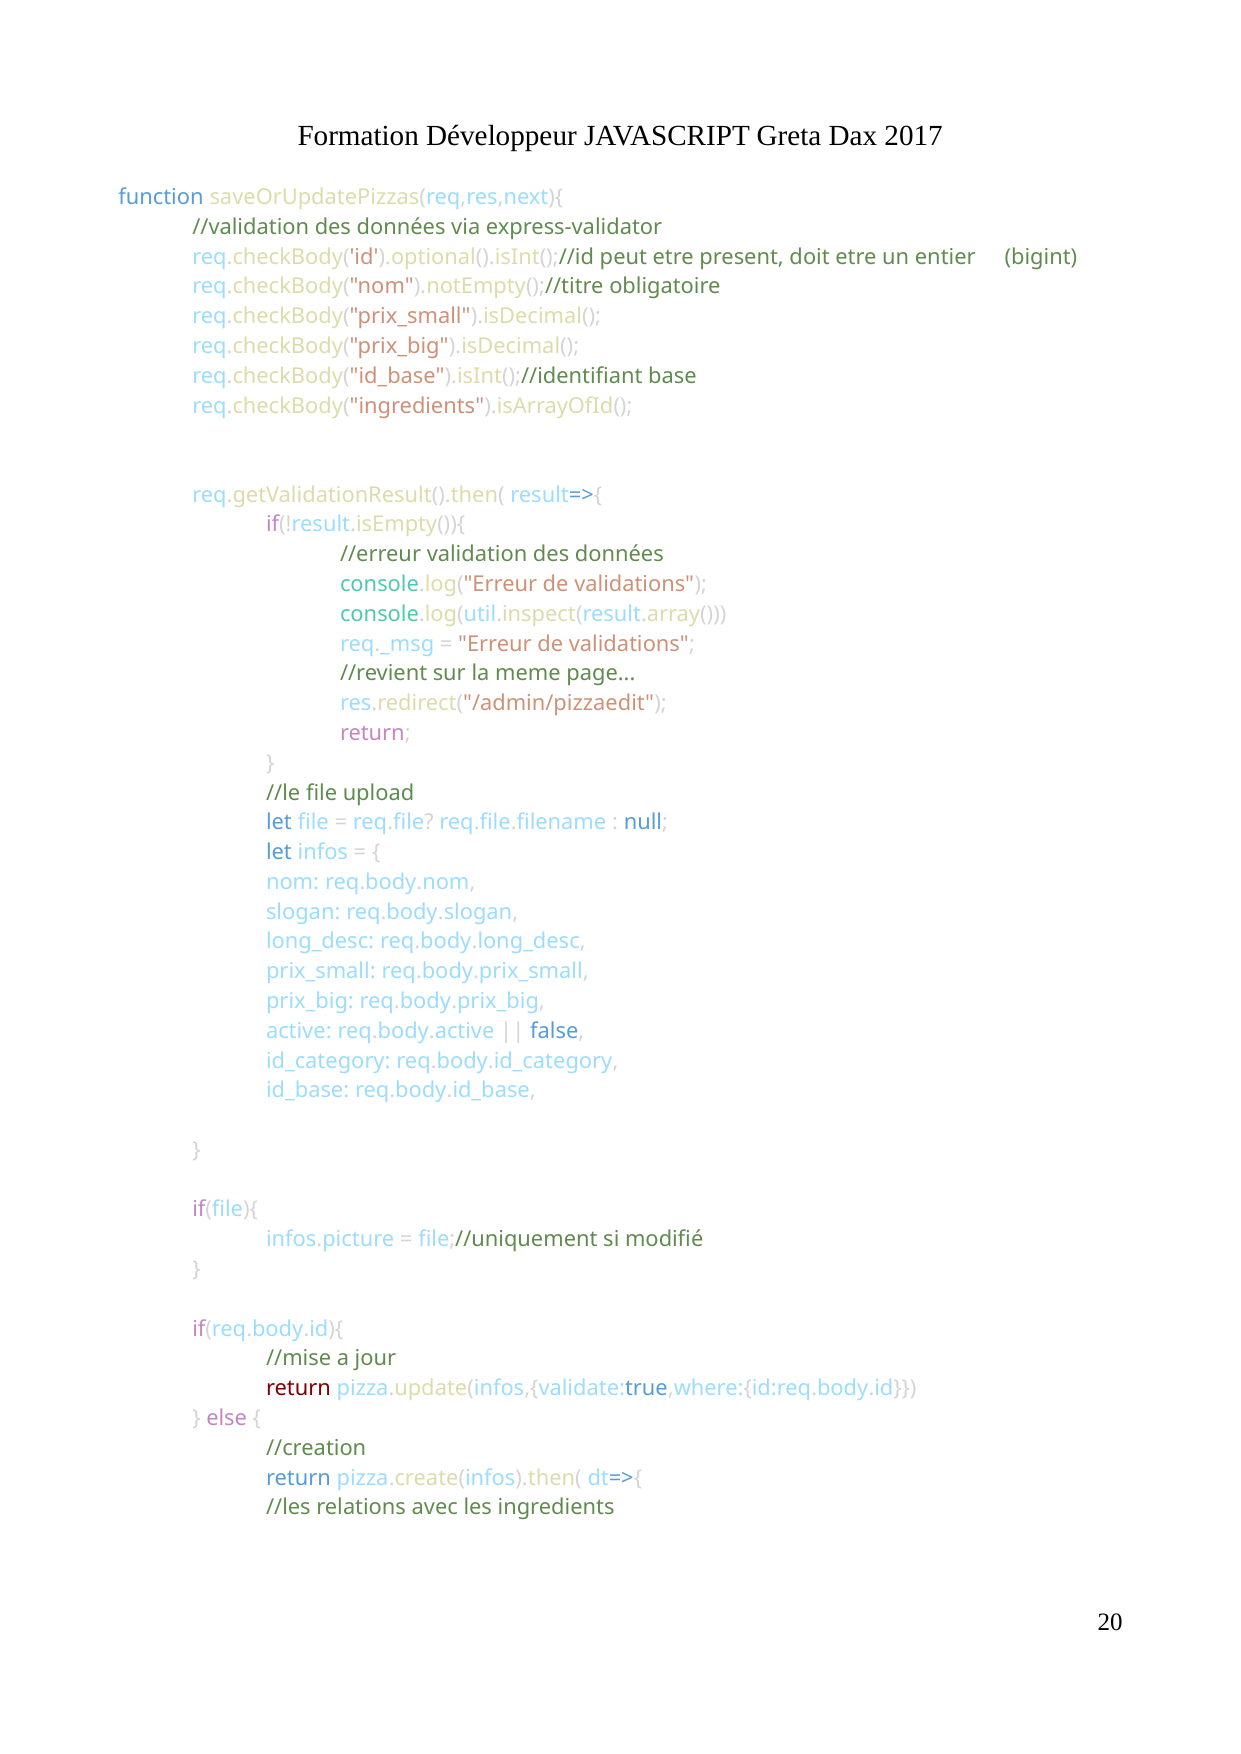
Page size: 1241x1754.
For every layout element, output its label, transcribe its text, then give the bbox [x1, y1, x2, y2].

text id_base: req.body.id_base, [118, 1074, 1122, 1104]
text prix_small: req.body.prix_small, [118, 955, 1122, 985]
text return pizza.create(infos).then( dt=>{ [118, 1461, 1122, 1491]
text console.log("Erreur de validations"); [118, 568, 1122, 598]
text req.checkBody('id').optional().isInt();//id peut etre present, doit etre un entier (bigint) [118, 241, 1122, 271]
text long_desc: req.body.long_desc, [118, 926, 1122, 955]
text } else { [118, 1402, 1122, 1432]
text req.getValidationResult().then( result=>{ [118, 479, 1122, 508]
text if(req.body.id){ [118, 1312, 1122, 1342]
text return; [118, 717, 1122, 747]
text //revient sur la meme page... [118, 657, 1122, 687]
text req._msg = "Erreur de validations"; [118, 628, 1122, 657]
text let infos = { [118, 836, 1122, 866]
text //le file upload [118, 777, 1122, 806]
text let file = req.file? req.file.filename : null; [118, 806, 1122, 836]
text active: req.body.active || false, [118, 1015, 1122, 1045]
text return pizza.update(infos,{validate:true,where:{id:req.body.id}}) [118, 1372, 1122, 1402]
text //erreur validation des données [118, 538, 1122, 568]
text nom: req.body.nom, [118, 866, 1122, 896]
text if(!result.isEmpty()){ [118, 508, 1122, 538]
text } [118, 747, 1122, 777]
text prix_big: req.body.prix_big, [118, 985, 1122, 1015]
text req.checkBody("prix_small").isDecimal(); [118, 300, 1122, 330]
text //validation des données via express-validator [118, 211, 1122, 241]
text res.redirect("/admin/pizzaedit"); [118, 687, 1122, 717]
text req.checkBody("nom").notEmpty();//titre obligatoire [118, 271, 1122, 300]
text req.checkBody("id_base").isInt();//identifiant base [118, 360, 1122, 390]
text //mise a jour [118, 1342, 1122, 1372]
text } [118, 1134, 1122, 1164]
text function saveOrUpdatePizzas(req,res,next){ [118, 181, 1122, 211]
text slogan: req.body.slogan, [118, 896, 1122, 926]
text req.checkBody("ingredients").isArrayOfId(); [118, 390, 1122, 419]
text if(file){ [118, 1193, 1122, 1223]
text req.checkBody("prix_big").isDecimal(); [118, 330, 1122, 360]
text id_category: req.body.id_category, [118, 1045, 1122, 1074]
text //les relations avec les ingredients [118, 1491, 1122, 1521]
text //creation [118, 1432, 1122, 1461]
text console.log(util.inspect(result.array())) [118, 598, 1122, 628]
text } [118, 1253, 1122, 1283]
text infos.picture = file;//uniquement si modifié [118, 1223, 1122, 1253]
